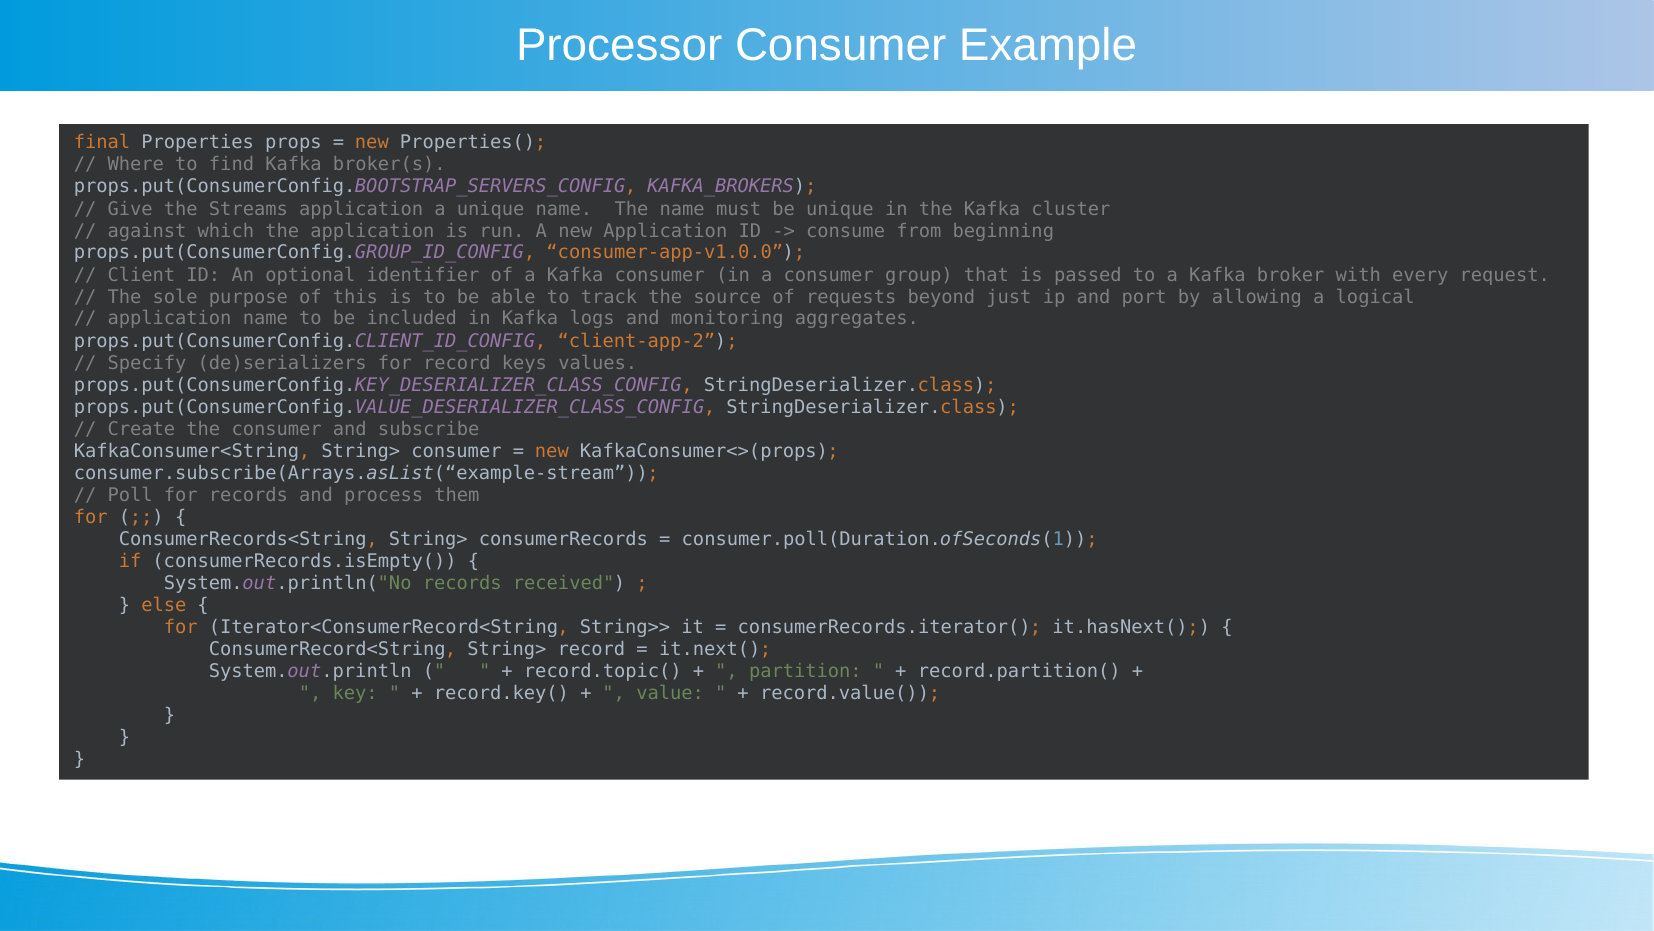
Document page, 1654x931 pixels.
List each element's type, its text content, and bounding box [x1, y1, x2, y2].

title Processor Consumer Example [82, 5, 1571, 85]
text_box final Properties props = new Properties(); // Where to find Kafka broker(s). props.put(ConsumerConfig.BOOTSTRAP_SERVERS_CONFIG, KAFKA_BROKERS); // Give the Streams application a unique name. The name must be unique in the Kafka cluster // against which the application is run. A new Application ID -> consume from beginning props.put(ConsumerConfig.GROUP_ID_CONFIG, “consumer-app-v1.0.0”); // Client ID: An optional identifier of a Kafka consumer (in a consumer group) that is passed to a Kafka broker with every request. // The sole purpose of this is to be able to track the source of requests beyond just ip and port by allowing a logical // application name to be included in Kafka logs and monitoring aggregates. props.put(ConsumerConfig.CLIENT_ID_CONFIG, “client-app-2”); // Specify (de)serializers for record keys values. props.put(ConsumerConfig.KEY_DESERIALIZER_CLASS_CONFIG, StringDeserializer.class); props.put(ConsumerConfig.VALUE_DESERIALIZER_CLASS_CONFIG, StringDeserializer.class); // Create the consumer and subscribe KafkaConsumer<String, String> consumer = new KafkaConsumer<>(props); consumer.subscribe(Arrays.asList(“example-stream”)); // Poll for records and process them for (;;) { ConsumerRecords<String, String> consumerRecords = consumer.poll(Duration.ofSeconds(1)); if (consumerRecords.isEmpty()) { System.out.println("No records received") ; } else { for (Iterator<ConsumerRecord<String, String>> it = consumerRecords.iterator(); it.hasNext();) { ConsumerRecord<String, String> record = it.next(); System.out.println (" " + record.topic() + ", partition: " + record.partition() + ", key: " + record.key() + ", value: " + record.value()); } } } [59, 124, 1589, 780]
picture [0, 843, 1654, 931]
